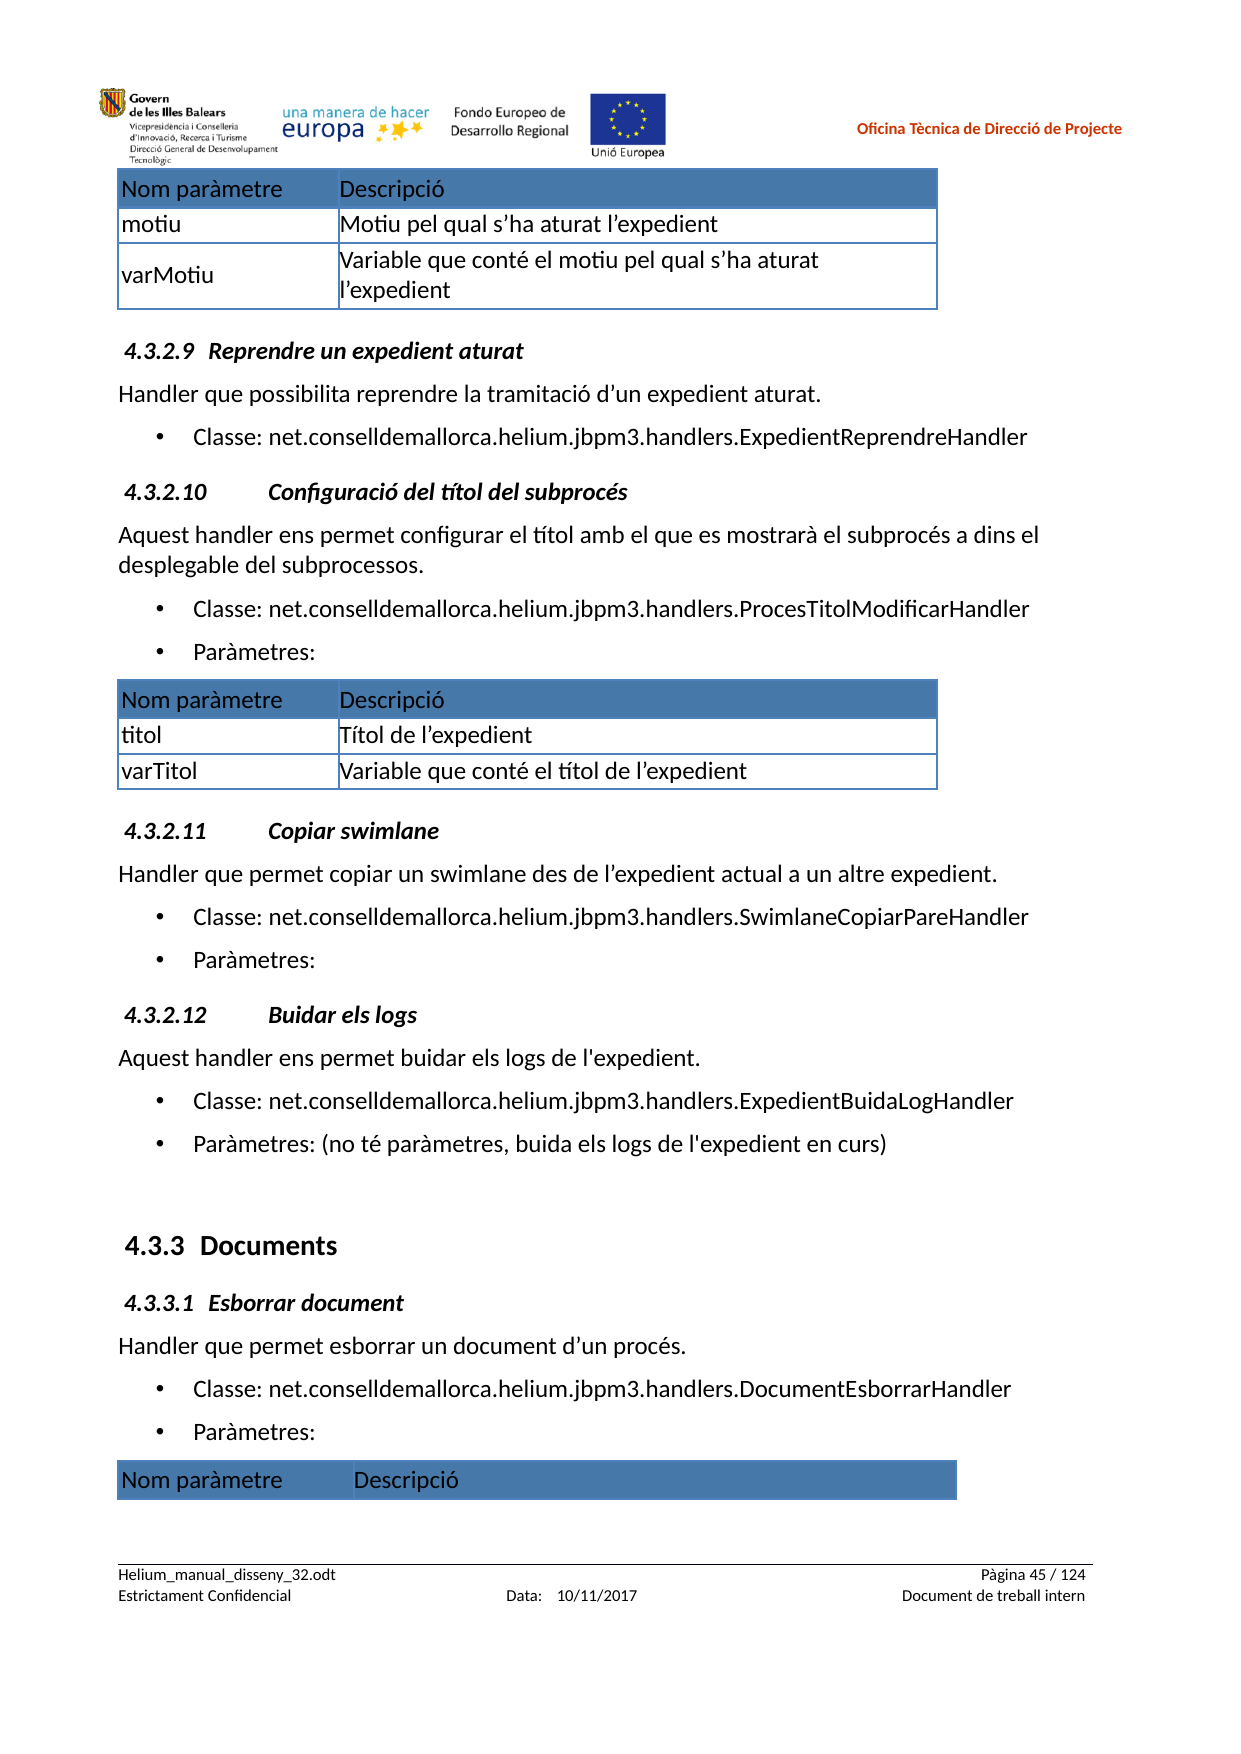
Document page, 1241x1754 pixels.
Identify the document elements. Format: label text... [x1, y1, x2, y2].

list Paràmetres: [156, 636, 1122, 666]
table_cell Motiu pel qual s’ha aturat l’expedient [340, 209, 936, 242]
text Aquest handler ens permet buidar els logs de l'expedient. [118, 1042, 1122, 1073]
table_header Descripció [355, 1462, 955, 1498]
list Paràmetres: [156, 1417, 1122, 1447]
text Handler que possibilita reprendre la tramitació d’un expedient aturat. [118, 378, 1122, 408]
table_cell Títol de l’expedient [340, 719, 936, 753]
text Handler que permet esborrar un document d’un procés. [118, 1331, 1122, 1361]
subtitle Buidar els logs [118, 1000, 1122, 1030]
table_header Nom paràmetre [119, 1462, 353, 1498]
subtitle Copiar swimlane [118, 815, 1122, 846]
text Handler que permet copiar un swimlane des de l’expedient actual a un altre expedient. [118, 858, 1122, 889]
table_cell Variable que conté el títol de l’expedient [340, 755, 936, 788]
list Paràmetres: [156, 944, 1122, 975]
table_cell varMotiu [119, 244, 338, 308]
table_cell motiu [119, 209, 338, 242]
table_header Descripció [340, 681, 936, 717]
list Classe: net.conselldemallorca.helium.jbpm3.handlers.SwimlaneCopiarPareHandler [156, 901, 1122, 932]
list Classe: net.conselldemallorca.helium.jbpm3.handlers.ExpedientBuidaLogHandler [156, 1086, 1122, 1116]
subtitle Esborrar document [118, 1288, 1122, 1318]
subtitle Configuració del títol del subprocés [118, 476, 1122, 507]
picture [99, 87, 668, 166]
table_cell Variable que conté el motiu pel qual s’ha aturat l’expedient [340, 244, 936, 308]
subtitle Reprendre un expedient aturat [118, 335, 1122, 365]
table_header Nom paràmetre [119, 170, 338, 206]
table_cell varTitol [119, 755, 338, 788]
table_header Descripció [340, 170, 936, 206]
list Classe: net.conselldemallorca.helium.jbpm3.handlers.DocumentEsborrarHandler [156, 1373, 1122, 1404]
table_cell titol [119, 719, 338, 753]
table_header Nom paràmetre [119, 681, 338, 717]
list Classe: net.conselldemallorca.helium.jbpm3.handlers.ExpedientReprendreHandler [156, 421, 1122, 451]
list Classe: net.conselldemallorca.helium.jbpm3.handlers.ProcesTitolModificarHandler [156, 593, 1122, 623]
subtitle Documents [118, 1227, 1122, 1263]
list Paràmetres: (no té paràmetres, buida els logs de l'expedient en curs) [156, 1128, 1122, 1159]
text Aquest handler ens permet configurar el títol amb el que es mostrarà el subprocés a dins el desplegable del subprocessos. [118, 519, 1122, 580]
